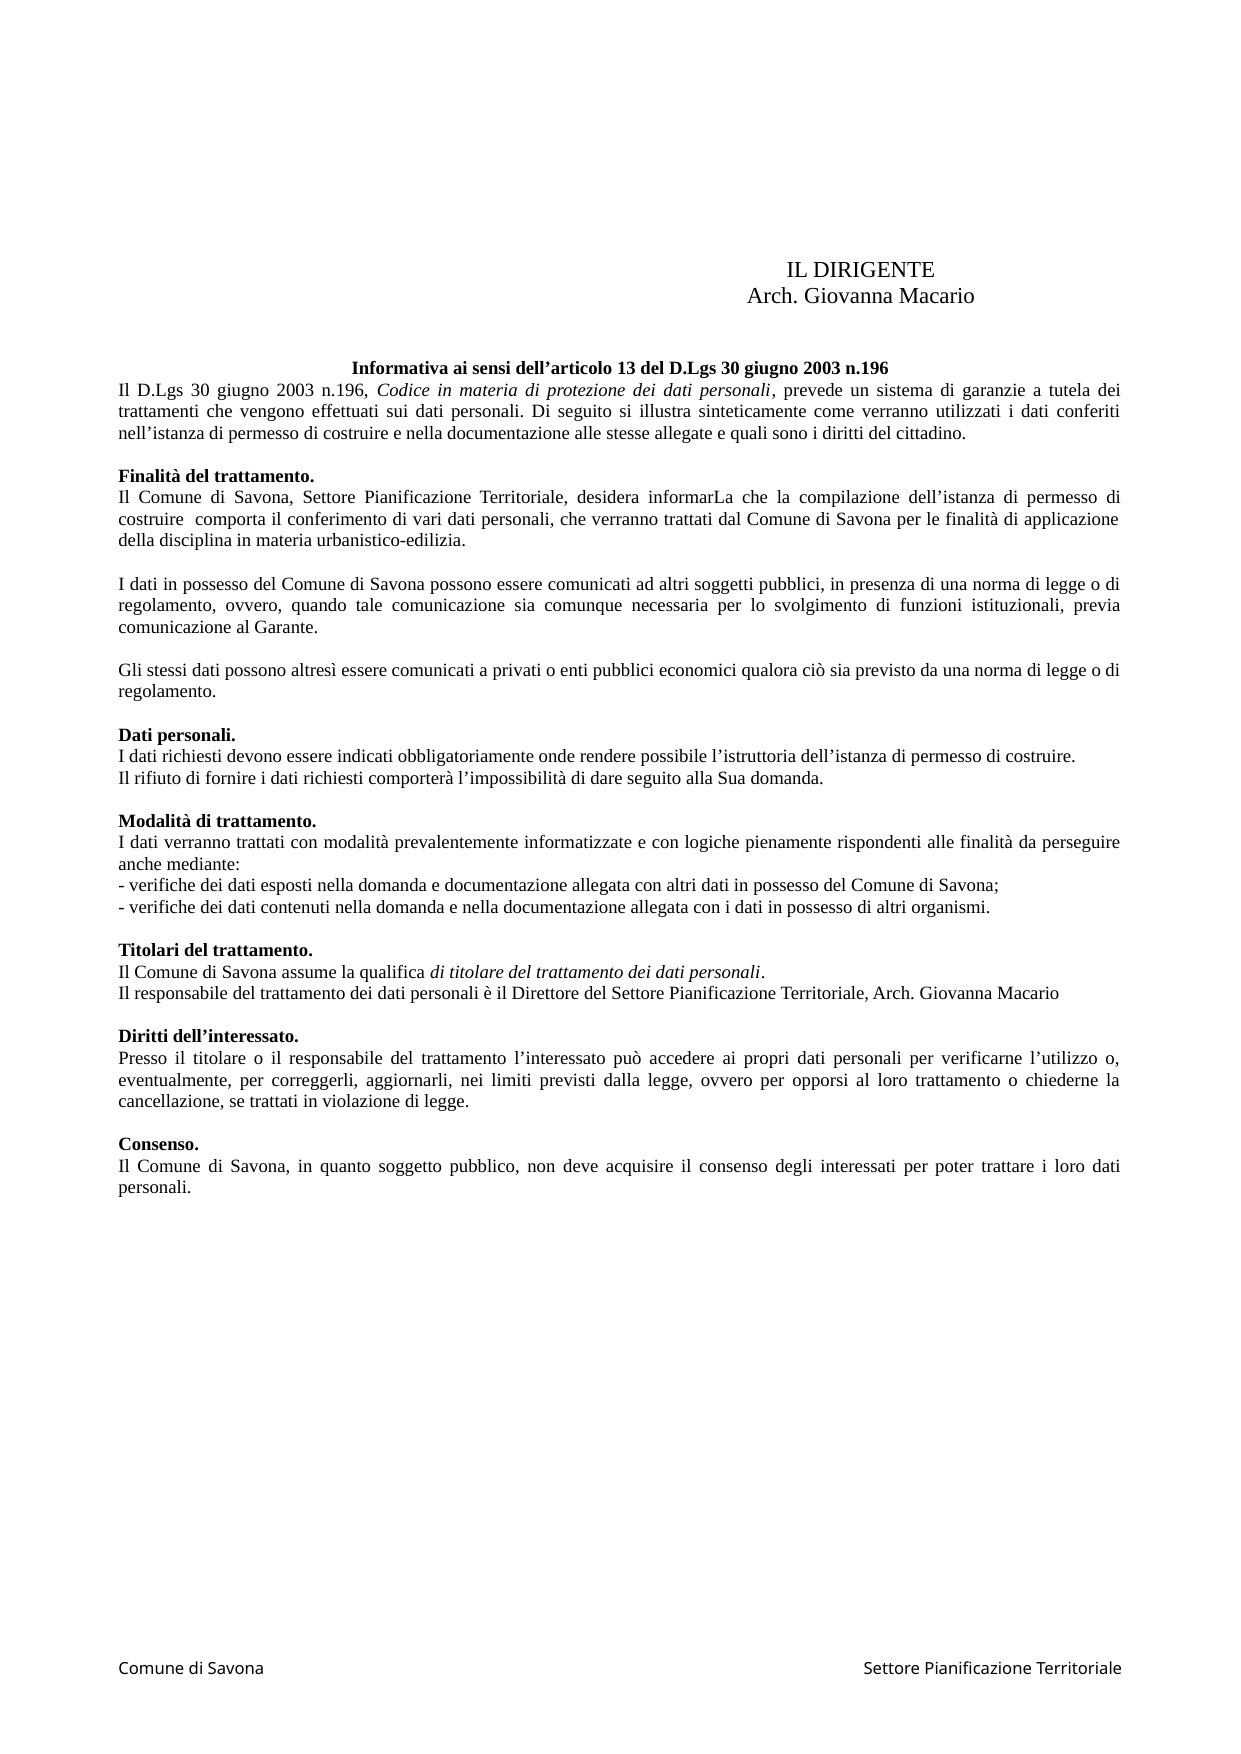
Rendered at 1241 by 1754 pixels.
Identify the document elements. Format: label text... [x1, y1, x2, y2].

text Il Comune di Savona assume la qualifica di titolare del trattamento dei dati personali. [118, 961, 1122, 982]
text Finalità del trattamento. [118, 465, 1122, 486]
text Diritti dell’interessato. [118, 1025, 1122, 1047]
text I dati richiesti devono essere indicati obbligatoriamente onde rendere possibile l’istruttoria dell’istanza di permesso di costruire. [118, 745, 1122, 767]
table_cell [599, 230, 1122, 256]
text Il responsabile del trattamento dei dati personali è il Direttore del Settore Pianificazione Territoriale, Arch. Giovanna Macario [118, 982, 1122, 1004]
text Il rifiuto di fornire i dati richiesti comporterà l’impossibilità di dare seguito alla Sua domanda. [118, 767, 1122, 788]
table_cell IL DIRIGENTE Arch. Giovanna Macario [599, 256, 1122, 309]
text Dati personali. [118, 723, 1122, 745]
table_header [118, 177, 599, 230]
text Il Comune di Savona, Settore Pianificazione Territoriale, desidera informarLa che la compilazione dell’istanza di permesso di costruire comporta il conferimento di vari dati personali, che verranno trattati dal Comune di Savona per le finalità di applicazione della disciplina in materia urbanistico-edilizia. [118, 486, 1122, 551]
text Il D.Lgs 30 giugno 2003 n.196, Codice in materia di protezione dei dati personali, prevede un sistema di garanzie a tutela dei trattamenti che vengono effettuati sui dati personali. Di seguito si illustra sinteticamente come verranno utilizzati i dati conferiti nell’istanza di permesso di costruire e nella documentazione alle stesse allegate e quali sono i diritti del cittadino. [118, 378, 1122, 443]
text Titolari del trattamento. [118, 939, 1122, 961]
text Consenso. [118, 1133, 1122, 1155]
subtitle Informativa ai sensi dell’articolo 13 del D.Lgs 30 giugno 2003 n.196 [118, 357, 1122, 378]
text Modalità di trattamento. [118, 810, 1122, 831]
text I dati in possesso del Comune di Savona possono essere comunicati ad altri soggetti pubblici, in presenza di una norma di legge o di regolamento, ovvero, quando tale comunicazione sia comunque necessaria per lo svolgimento di funzioni istituzionali, previa comunicazione al Garante. [118, 572, 1122, 637]
text - verifiche dei dati contenuti nella domanda e nella documentazione allegata con i dati in possesso di altri organismi. [118, 896, 1122, 917]
text Il Comune di Savona, in quanto soggetto pubblico, non deve acquisire il consenso degli interessati per poter trattare i loro dati personali. [118, 1155, 1122, 1198]
table_header [599, 177, 1122, 230]
text - verifiche dei dati esposti nella domanda e documentazione allegata con altri dati in possesso del Comune di Savona; [118, 874, 1122, 896]
text Presso il titolare o il responsabile del trattamento l’interessato può accedere ai propri dati personali per verificarne l’utilizzo o, eventualmente, per correggerli, aggiornarli, nei limiti previsti dalla legge, ovvero per opporsi al loro trattamento o chiederne la cancellazione, se trattati in violazione di legge. [118, 1047, 1122, 1112]
text I dati verranno trattati con modalità prevalentemente informatizzate e con logiche pienamente rispondenti alle finalità da perseguire anche mediante: [118, 831, 1122, 874]
table_cell [118, 256, 599, 309]
text Gli stessi dati possono altresì essere comunicati a privati o enti pubblici economici qualora ciò sia previsto da una norma di legge o di regolamento. [118, 659, 1122, 702]
table_cell [118, 230, 599, 256]
